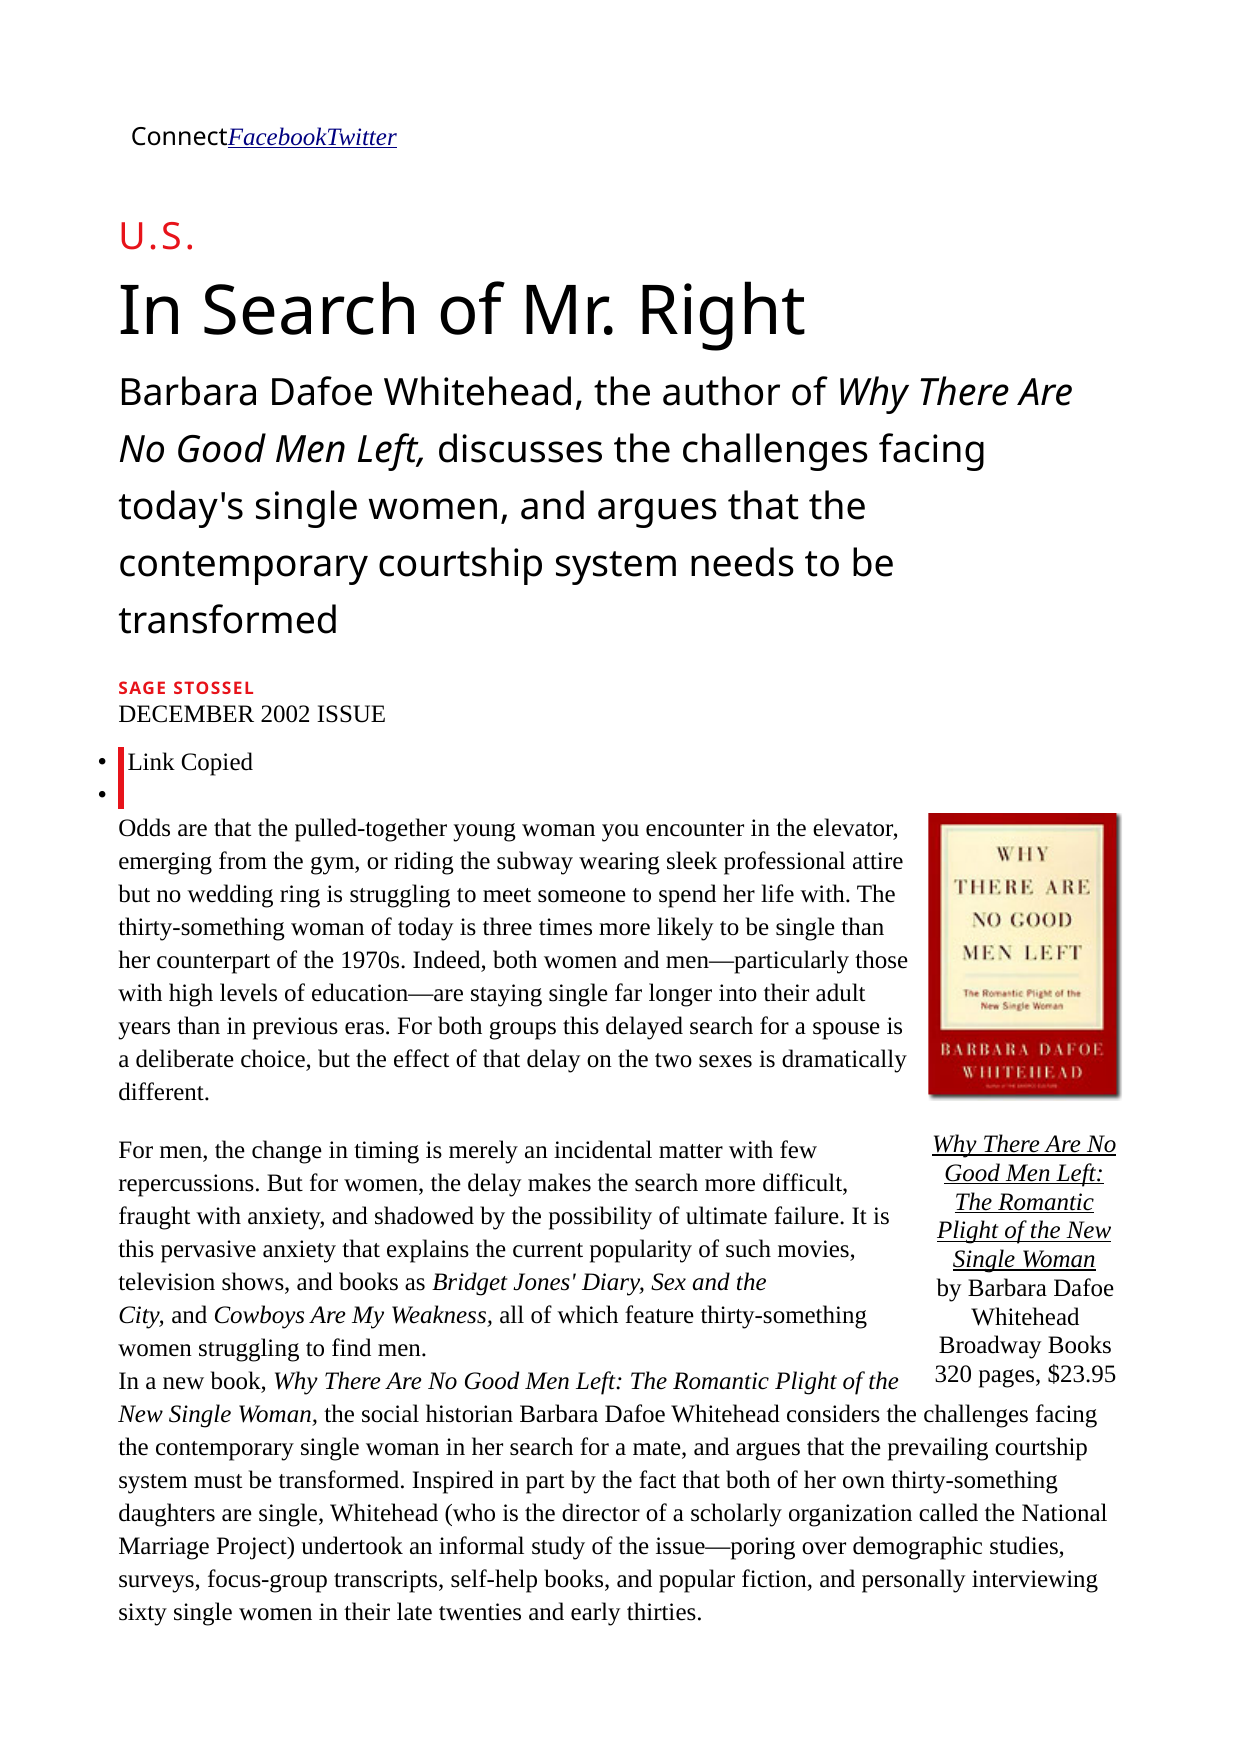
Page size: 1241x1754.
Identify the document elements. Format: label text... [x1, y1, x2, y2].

table_cell Why There Are No Good Men Left: The Romantic Plight of the New Single Woman by Barbara Dafoe Whitehead Broadway Books 320 pages, $23.95 [928, 1101, 1122, 1388]
text Odds are that the pulled-together young woman you encounter in the elevator, emerging from the gym, or riding the subway wearing sleek professional attire but no wedding ring is struggling to meet someone to spend her life with. The thirty-something woman of today is three times more likely to be single than her counterpart of the 1970s. Indeed, both women and men—particularly those with high levels of education—are staying single far longer into their adult years than in previous eras. For both groups this delayed search for a spouse is a deliberate choice, but the effect of that delay on the two sexes is dramatically different. [118, 813, 913, 1106]
text In a new book, Why There Are No Good Men Left: The Romantic Plight of the New Single Woman, the social historian Barbara Dafoe Whitehead considers the challenges facing the contemporary single woman in her search for a mate, and argues that the prevailing courtship system must be transformed. Inspired in part by the fact that both of her own thirty-something daughters are single, Whitehead (who is the director of a scholarly organization called the National Marriage Project) undertook an informal study of the issue—poring over demographic studies, surveys, focus-group transcripts, self-help books, and popular fiction, and personally interviewing sixty single women in their late twenties and early thirties. [118, 1366, 1122, 1626]
list Link Copied [124, 747, 1122, 776]
subtitle In Search of Mr. Right [118, 261, 1122, 354]
table_header [913, 813, 928, 1388]
text U.S. [118, 210, 1122, 261]
text SAGE STOSSEL [118, 676, 1109, 699]
text ConnectFacebookTwitter [131, 118, 1122, 152]
text For men, the change in timing is merely an incidental matter with few repercussions. But for women, the delay makes the search more difficult, fraught with anxiety, and shadowed by the possibility of ultimate failure. It is this pervasive anxiety that explains the current popularity of such movies, television shows, and books as Bridget Jones' Diary, Sex and the City, and Cowboys Are My Weakness, all of which feature thirty-something women struggling to find men. [118, 1135, 913, 1362]
picture [928, 813, 1123, 1101]
text Barbara Dafoe Whitehead, the author of Why There Are No Good Men Left, discusses the challenges facing today's single women, and argues that the contemporary courtship system needs to be transformed [118, 366, 1122, 645]
text DECEMBER 2002 ISSUE [118, 699, 1122, 728]
